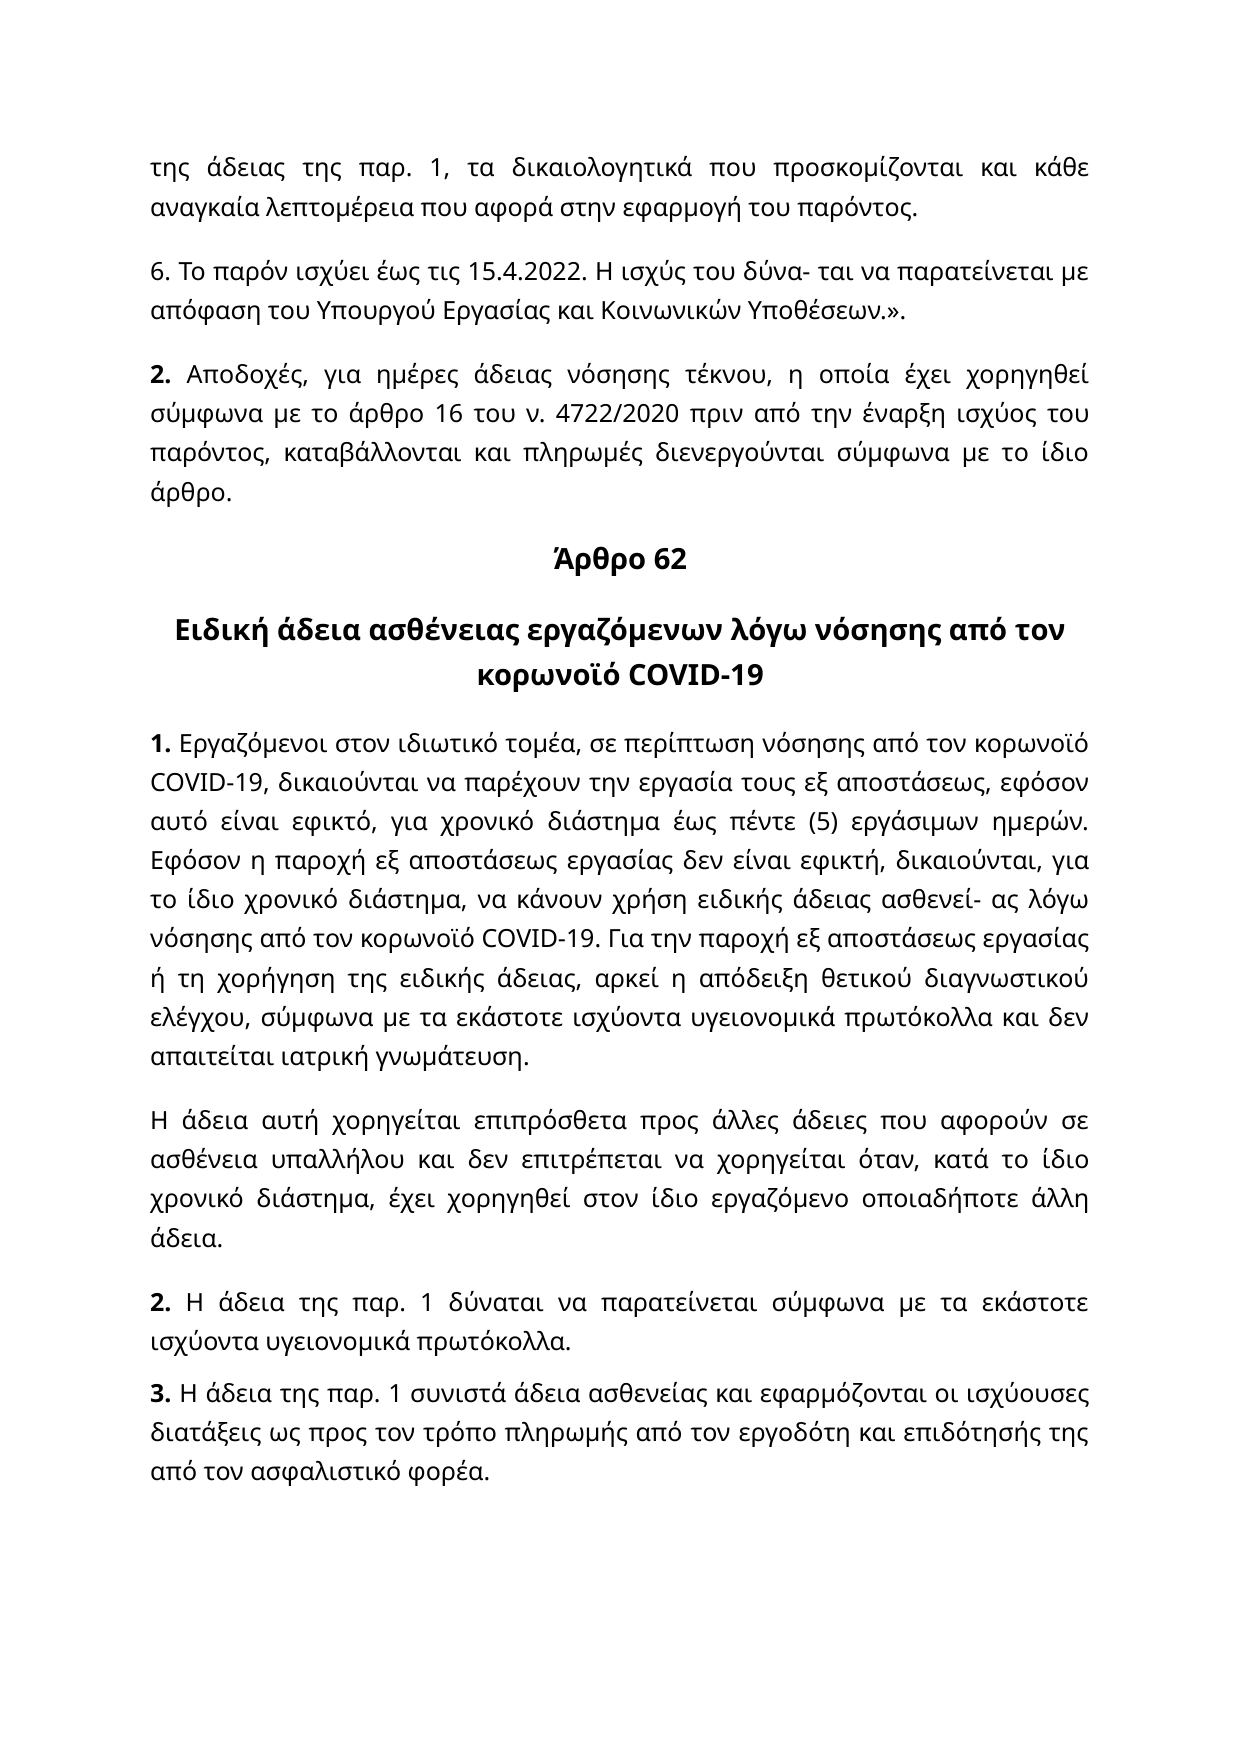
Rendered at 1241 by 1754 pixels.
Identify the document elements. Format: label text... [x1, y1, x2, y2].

text 1. Εργαζόμενοι στον ιδιωτικό τομέα, σε περίπτωση νόσησης από τον κορωνοϊό COVID-19, δικαιούνται να παρέχουν την εργασία τους εξ αποστάσεως, εφόσον αυτό είναι εφικτό, για χρονικό διάστημα έως πέντε (5) εργάσιμων ημερών. Εφόσον η παροχή εξ αποστάσεως εργασίας δεν είναι εφικτή, δικαιούνται, για το ίδιο χρονικό διάστημα, να κάνουν χρήση ειδικής άδειας ασθενεί- ας λόγω νόσησης από τον κορωνοϊό COVID-19. Για την παροχή εξ αποστάσεως εργασίας ή τη χορήγηση της ειδικής άδειας, αρκεί η απόδειξη θετικού διαγνωστικού ελέγχου, σύμφωνα με τα εκάστοτε ισχύοντα υγειονομικά πρωτόκολλα και δεν απαιτείται ιατρική γνωμάτευση. [150, 725, 1090, 1073]
text 3. Η άδεια της παρ. 1 συνιστά άδεια ασθενείας και εφαρμόζονται οι ισχύουσες διατάξεις ως προς τον τρόπο πληρωμής από τον εργοδότη και επιδότησής της από τον ασφαλιστικό φορέα. [150, 1375, 1090, 1488]
text 2. Αποδοχές, για ημέρες άδειας νόσησης τέκνου, η οποία έχει χορηγηθεί σύμφωνα με το άρθρο 16 του ν. 4722/2020 πριν από την έναρξη ισχύος του παρόντος, καταβάλλονται και πληρωμές διενεργούνται σύμφωνα με το ίδιο άρθρο. [150, 357, 1090, 508]
text της άδειας της παρ. 1, τα δικαιολογητικά που προσκομίζονται και κάθε αναγκαία λεπτομέρεια που αφορά στην εφαρμογή του παρόντος. [150, 150, 1090, 223]
text Η άδεια αυτή χορηγείται επιπρόσθετα προς άλλες άδειες που αφορούν σε ασθένεια υπαλλήλου και δεν επιτρέπεται να χορηγείται όταν, κατά το ίδιο χρονικό διάστημα, έχει χορηγηθεί στον ίδιο εργαζόμενο οποιαδήποτε άλλη άδεια. [150, 1103, 1090, 1254]
text 2. Η άδεια της παρ. 1 δύναται να παρατείνεται σύμφωνα με τα εκάστοτε ισχύοντα υγειονομικά πρωτόκολλα. [150, 1284, 1090, 1358]
subtitle Ειδική άδεια ασθένειας εργαζόμενων λόγω νόσησης από τον κορωνοϊό COVID-19 [150, 609, 1090, 694]
text 6. Το παρόν ισχύει έως τις 15.4.2022. Η ισχύς του δύνα- ται να παρατείνεται με απόφαση του Υπουργού Εργασίας και Κοινωνικών Υποθέσεων.». [150, 253, 1090, 327]
subtitle Άρθρο 62 [150, 538, 1090, 578]
